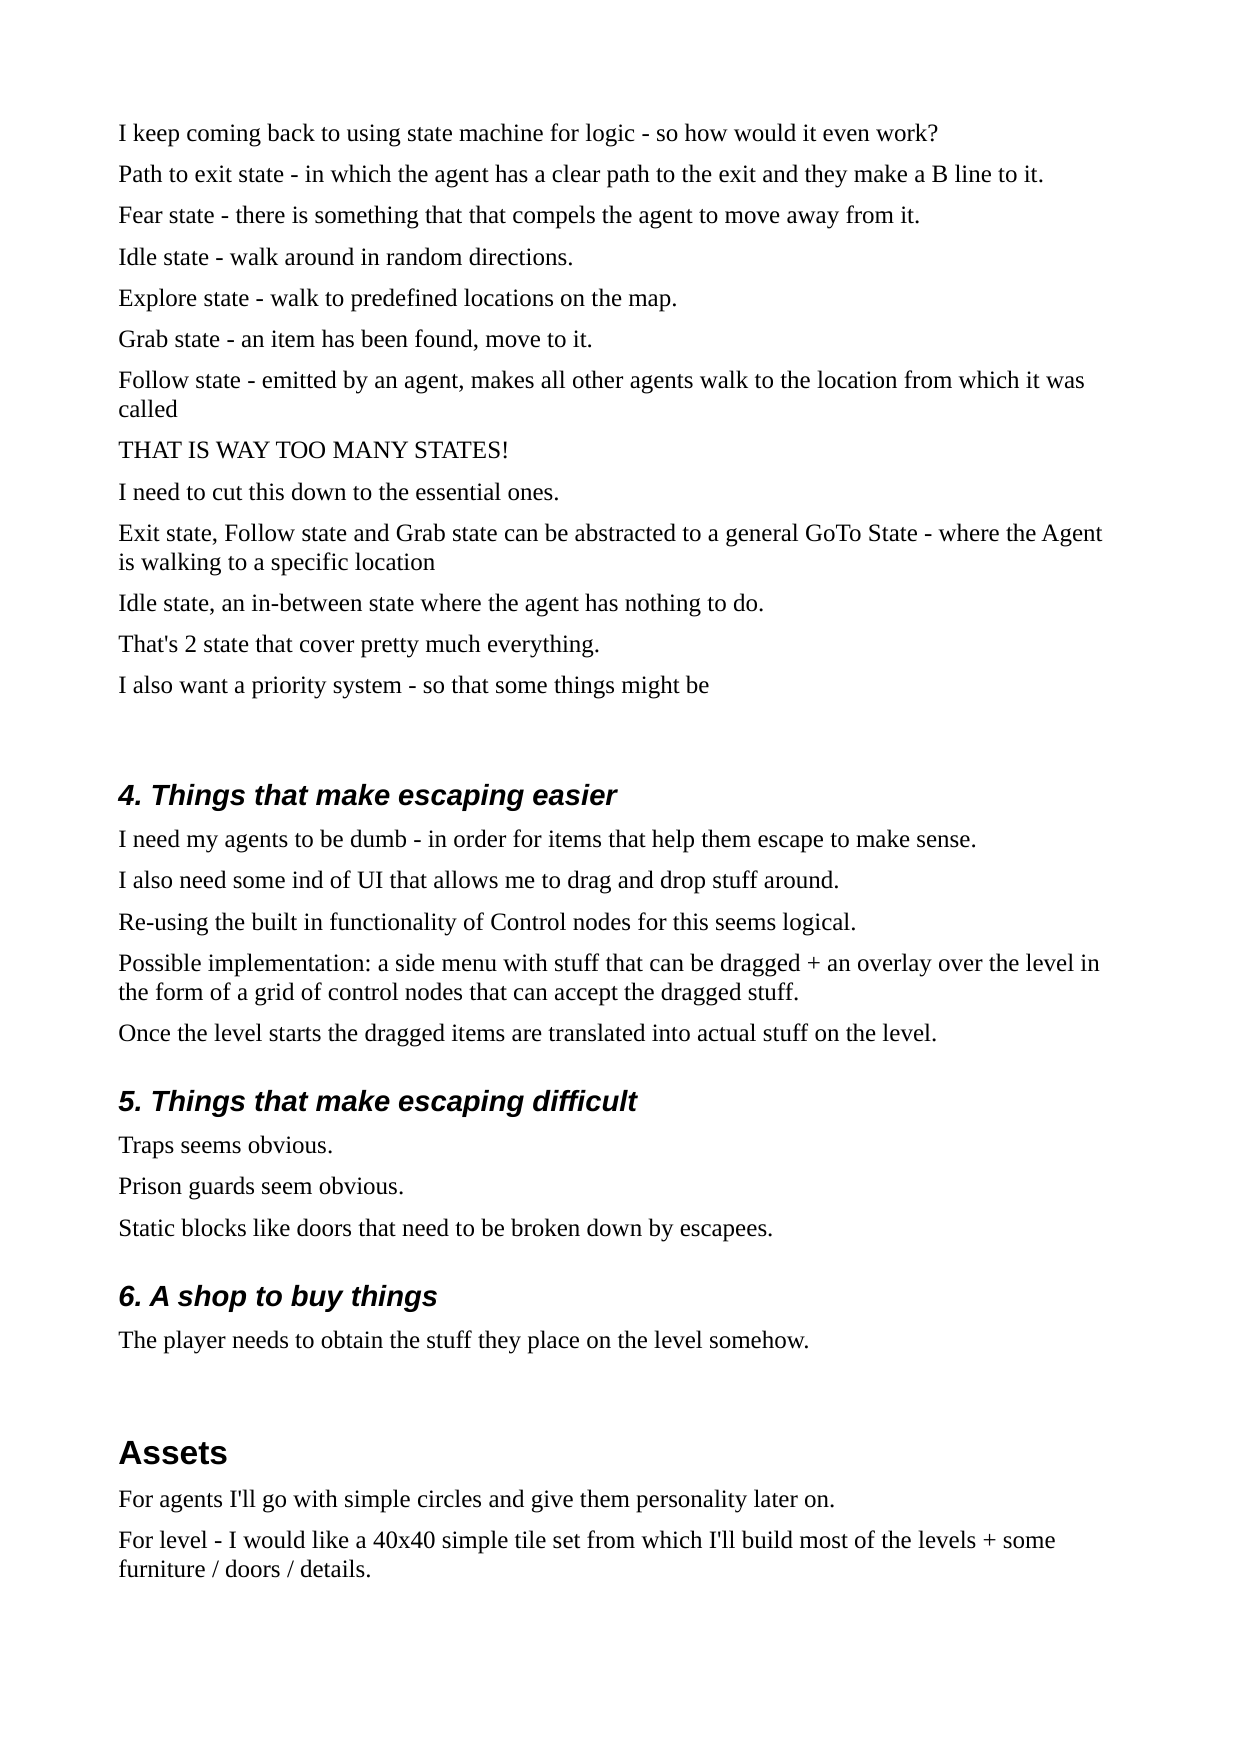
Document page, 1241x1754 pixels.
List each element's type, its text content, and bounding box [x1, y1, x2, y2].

text Grab state - an item has been found, move to it. [118, 324, 1122, 353]
text Traps seems obvious. [118, 1130, 1122, 1159]
subtitle 4. Things that make escaping easier [118, 778, 1122, 812]
text Prison guards seem obvious. [118, 1171, 1122, 1200]
text Idle state - walk around in random directions. [118, 242, 1122, 271]
text Explore state - walk to predefined locations on the map. [118, 283, 1122, 312]
text I also need some ind of UI that allows me to drag and drop stuff around. [118, 865, 1122, 894]
text For agents I'll go with simple circles and give them personality later on. [118, 1484, 1122, 1512]
text Possible implementation: a side menu with stuff that can be dragged + an overlay over the level in the form of a grid of control nodes that can accept the dragged stuff. [118, 948, 1122, 1005]
text I need my agents to be dumb - in order for items that help them escape to make sense. [118, 824, 1122, 853]
text Follow state - emitted by an agent, makes all other agents walk to the location from which it was called [118, 366, 1122, 423]
text Path to exit state - in which the agent has a clear path to the exit and they make a B line to it. [118, 159, 1122, 188]
text I need to cut this down to the essential ones. [118, 477, 1122, 506]
text Once the level starts the dragged items are translated into actual stuff on the level. [118, 1018, 1122, 1047]
text Exit state, Follow state and Grab state can be abstracted to a general GoTo State - where the Agent is walking to a specific location [118, 518, 1122, 576]
text Fear state - there is something that that compels the agent to move away from it. [118, 201, 1122, 229]
text For level - I would like a 40x40 simple tile set from which I'll build most of the levels + some furniture / doors / details. [118, 1525, 1122, 1582]
text Re-using the built in functionality of Control nodes for this seems logical. [118, 907, 1122, 935]
text I keep coming back to using state machine for logic - so how would it even work? [118, 118, 1122, 147]
subtitle 6. A shop to buy things [118, 1279, 1122, 1312]
text That's 2 state that cover pretty much everything. [118, 629, 1122, 658]
subtitle Assets [118, 1432, 1122, 1471]
text The player needs to obtain the stuff they place on the level somehow. [118, 1325, 1122, 1354]
subtitle 5. Things that make escaping difficult [118, 1084, 1122, 1118]
text THAT IS WAY TOO MANY STATES! [118, 436, 1122, 464]
text Idle state, an in-between state where the agent has nothing to do. [118, 588, 1122, 617]
text Static blocks like doors that need to be broken down by escapees. [118, 1213, 1122, 1241]
text I also want a priority system - so that some things might be [118, 671, 1122, 699]
